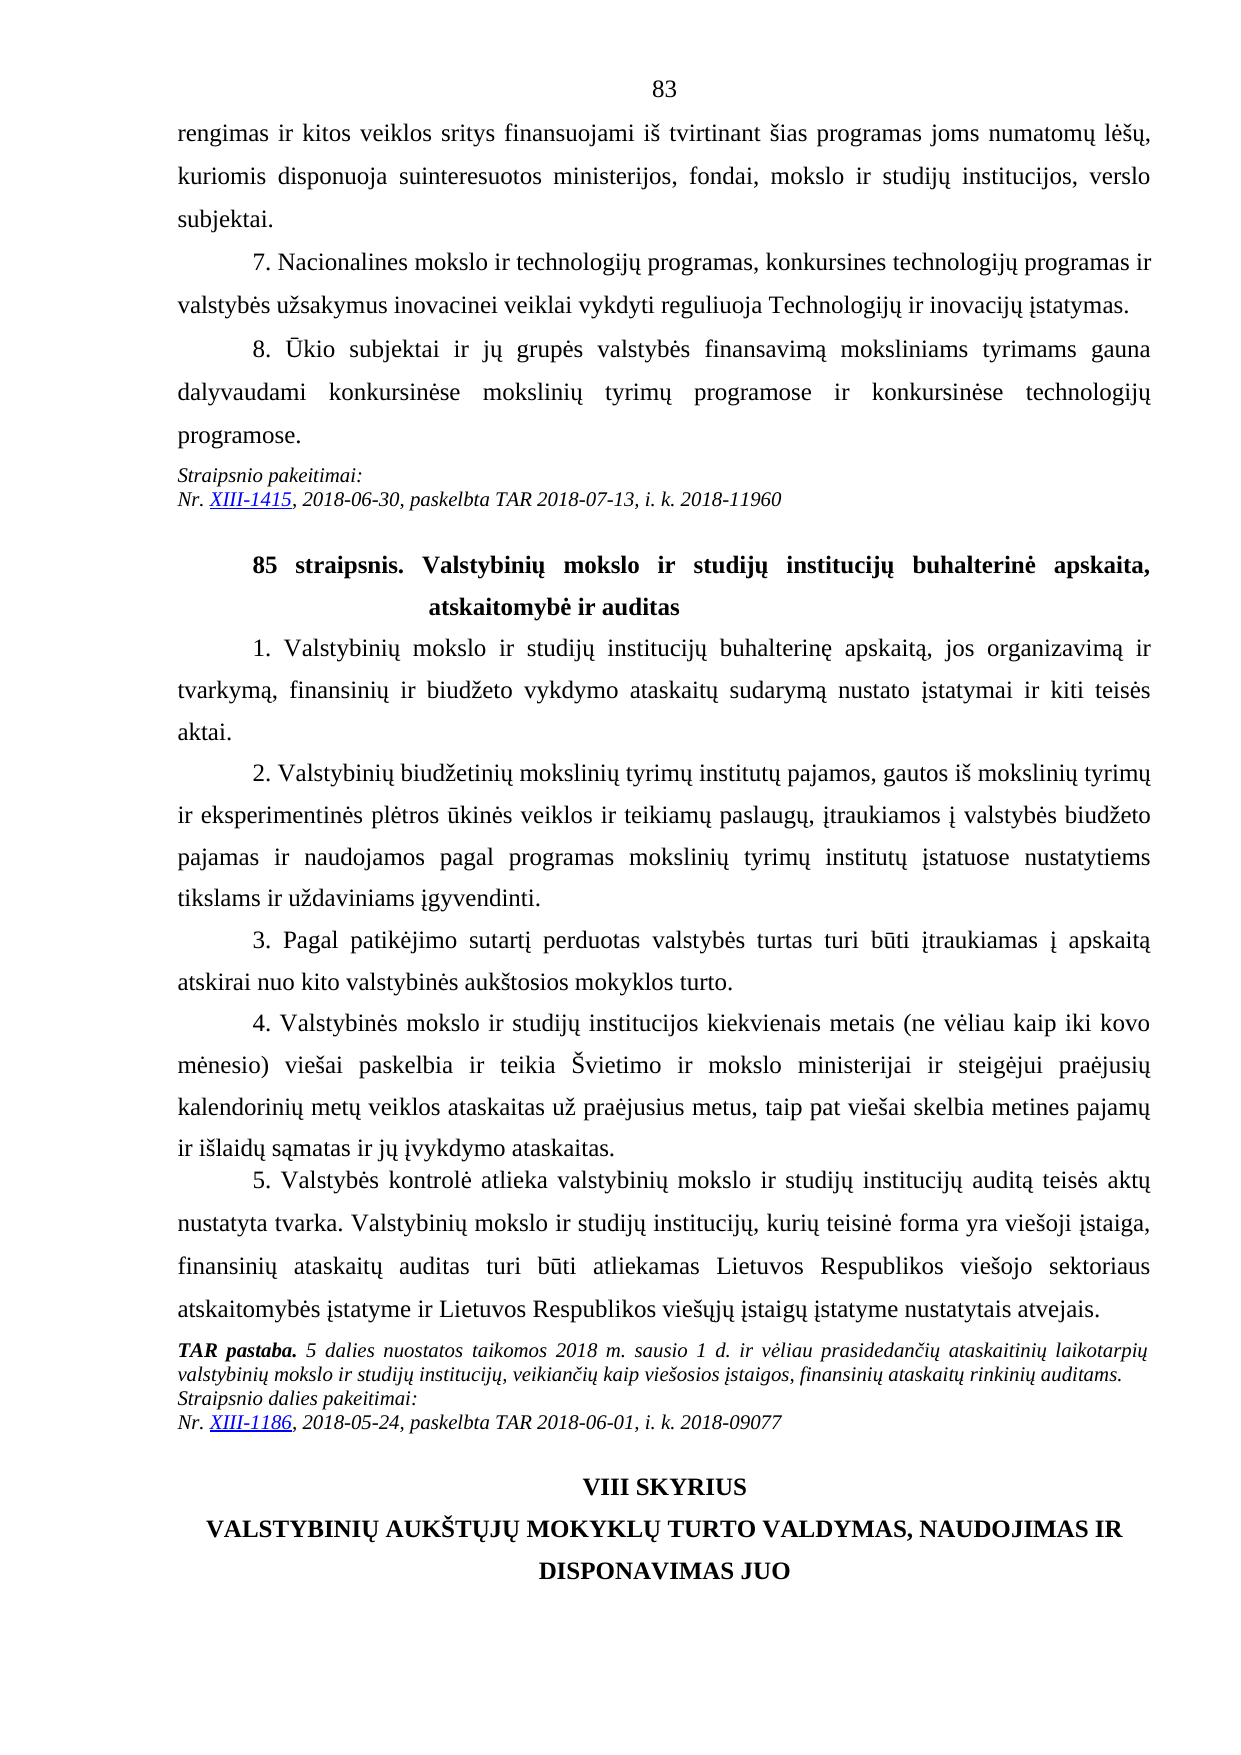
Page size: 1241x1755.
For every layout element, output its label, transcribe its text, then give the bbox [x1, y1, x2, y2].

text VIII SKYRIUS [177, 1462, 1152, 1504]
text 7. Nacionalines mokslo ir technologijų programas, konkursines technologijų programas ir valstybės užsakymus inovacinei veiklai vykdyti reguliuoja Technologijų ir inovacijų įstatymas. [177, 247, 1152, 319]
text VALSTYBINIŲ AUKŠTŲJŲ MOKYKLŲ TURTO VALDYMAS, NAUDOJIMAS IR DISPONAVIMAS JUO [177, 1504, 1152, 1587]
text Straipsnio pakeitimai: [177, 463, 1152, 487]
text rengimas ir kitos veiklos sritys finansuojami iš tvirtinant šias programas joms numatomų lėšų, kuriomis disponuoja suinteresuotos ministerijos, fondai, mokslo ir studijų institucijos, verslo subjektai. [177, 118, 1152, 233]
text TAR pastaba. 5 dalies nuostatos taikomos 2018 m. sausio 1 d. ir vėliau prasidedančių ataskaitinių laikotarpių valstybinių mokslo ir studijų institucijų, veikiančių kaip viešosios įstaigos, finansinių ataskaitų rinkinių auditams. [177, 1337, 1152, 1386]
text 85 straipsnis. Valstybinių mokslo ir studijų institucijų buhalterinė apskaita, atskaitomybė ir auditas [252, 540, 1152, 623]
text Nr. XIII-1186, 2018-05-24, paskelbta TAR 2018-06-01, i. k. 2018-09077 [177, 1410, 1152, 1434]
text Nr. XIII-1415, 2018-06-30, paskelbta TAR 2018-07-13, i. k. 2018-11960 [177, 487, 1152, 511]
text 3. Pagal patikėjimo sutartį perduotas valstybės turtas turi būti įtraukiamas į apskaitą atskirai nuo kito valstybinės aukštosios mokyklos turto. [177, 915, 1152, 998]
text 1. Valstybinių mokslo ir studijų institucijų buhalterinę apskaitą, jos organizavimą ir tvarkymą, finansinių ir biudžeto vykdymo ataskaitų sudarymą nustato įstatymai ir kiti teisės aktai. [177, 623, 1152, 748]
text Straipsnio dalies pakeitimai: [177, 1386, 1152, 1410]
text 8. Ūkio subjektai ir jų grupės valstybės finansavimą moksliniams tyrimams gauna dalyvaudami konkursinėse mokslinių tyrimų programose ir konkursinėse technologijų programose. [177, 334, 1152, 449]
text 2. Valstybinių biudžetinių mokslinių tyrimų institutų pajamos, gautos iš mokslinių tyrimų ir eksperimentinės plėtros ūkinės veiklos ir teikiamų paslaugų, įtraukiamos į valstybės biudžeto pajamas ir naudojamos pagal programas mokslinių tyrimų institutų įstatuose nustatytiems tikslams ir uždaviniams įgyvendinti. [177, 748, 1152, 915]
text 5. Valstybės kontrolė atlieka valstybinių mokslo ir studijų institucijų auditą teisės aktų nustatyta tvarka. Valstybinių mokslo ir studijų institucijų, kurių teisinė forma yra viešoji įstaiga, finansinių ataskaitų auditas turi būti atliekamas Lietuvos Respublikos viešojo sektoriaus atskaitomybės įstatyme ir Lietuvos Respublikos viešųjų įstaigų įstatyme nustatytais atvejais. [177, 1165, 1152, 1323]
text 4. Valstybinės mokslo ir studijų institucijos kiekvienais metais (ne vėliau kaip iki kovo mėnesio) viešai paskelbia ir teikia Švietimo ir mokslo ministerijai ir steigėjui praėjusių kalendorinių metų veiklos ataskaitas už praėjusius metus, taip pat viešai skelbia metines pajamų ir išlaidų sąmatas ir jų įvykdymo ataskaitas. [177, 998, 1152, 1165]
